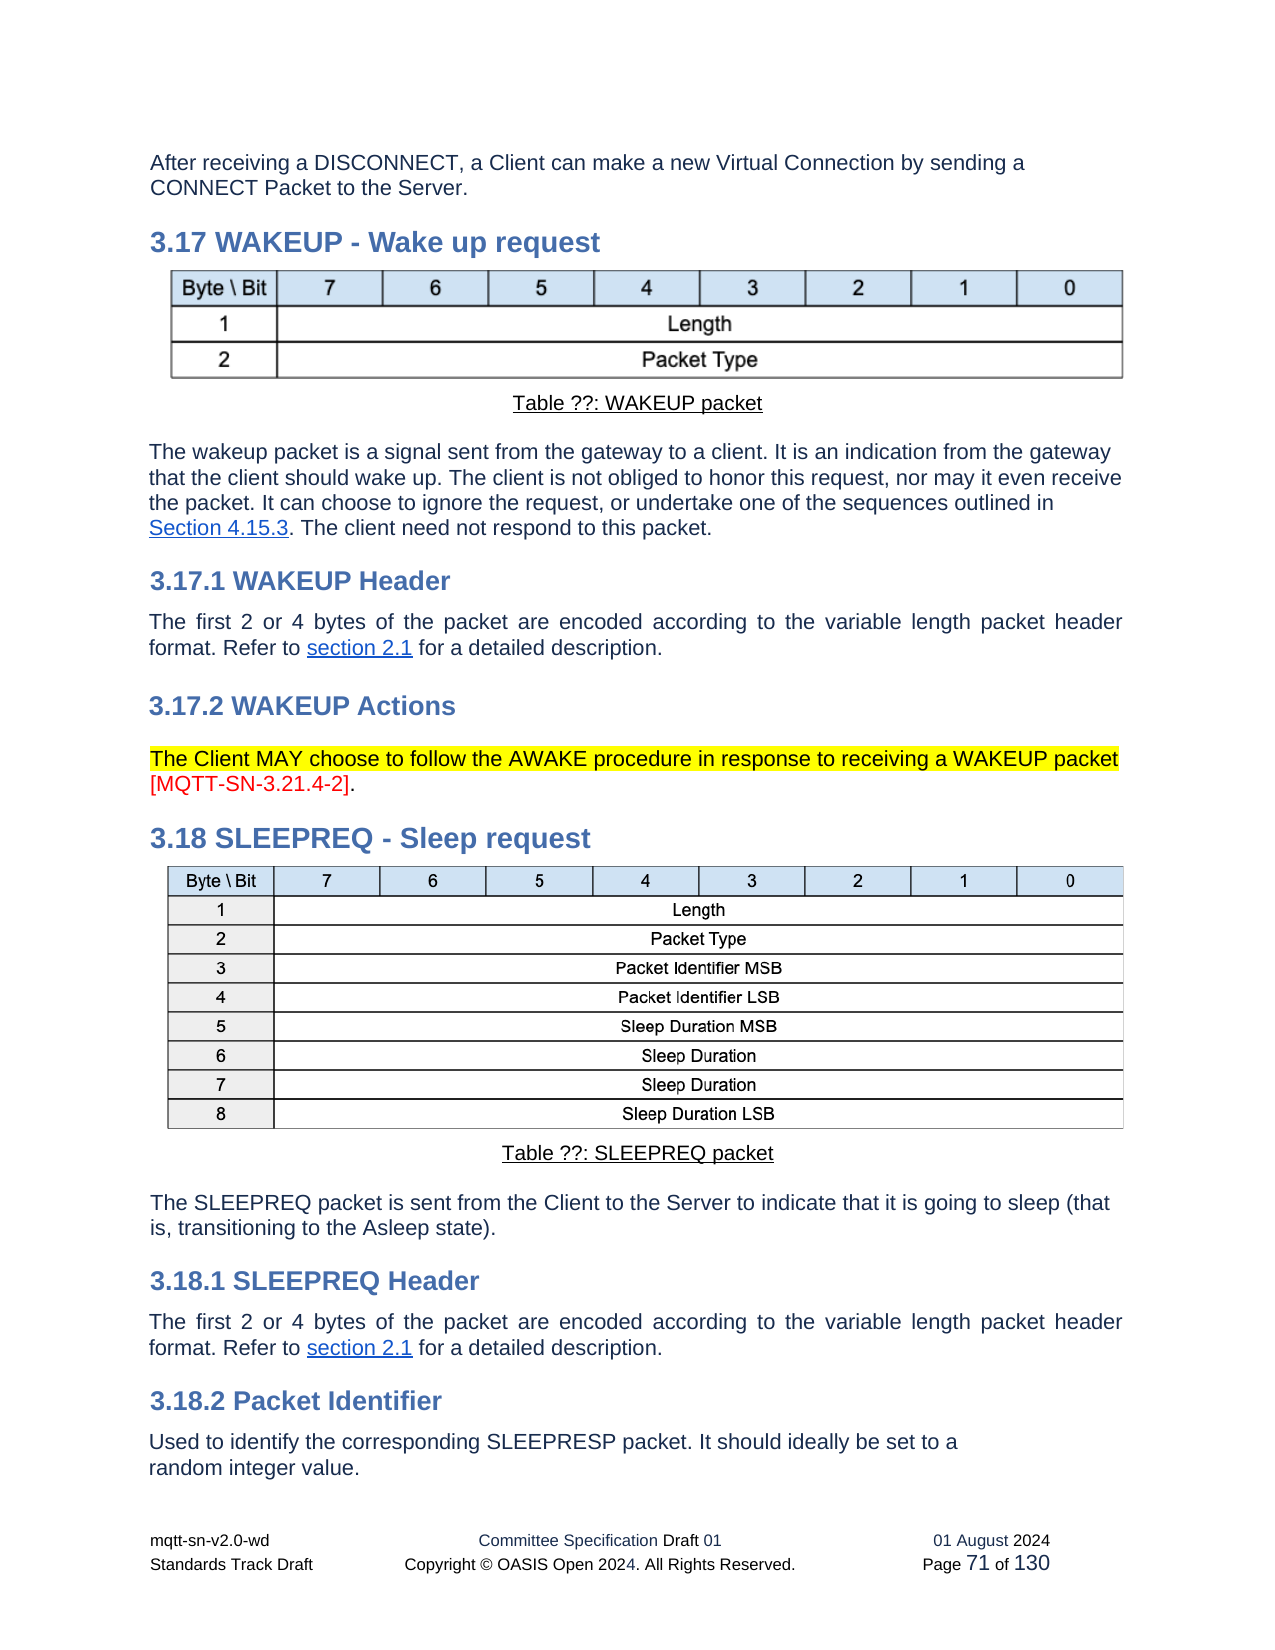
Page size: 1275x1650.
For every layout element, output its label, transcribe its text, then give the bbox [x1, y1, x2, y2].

subtitle 3.17.1 WAKEUP Header [150, 565, 1124, 596]
text After receiving a DISCONNECT, a Client can make a new Virtual Connection by sending a CONNECT Packet to the Server. [150, 150, 1125, 200]
text Used to identify the corresponding SLEEPRESP packet. It should ideally be set to a random integer value. [148, 1429, 1022, 1480]
text The Client MAY choose to follow the AWAKE procedure in response to receiving a WAKEUP packet [MQTT-SN-3.21.4-2]. [150, 746, 1125, 796]
picture [148, 866, 1124, 1129]
text Table ??: WAKEUP packet [150, 391, 1125, 415]
subtitle 3.17.2 WAKEUP Actions [148, 690, 1124, 721]
subtitle 3.18.1 SLEEPREQ Header [150, 1265, 1124, 1296]
subtitle 3.17 WAKEUP - Wake up request [150, 225, 1124, 259]
text The first 2 or 4 bytes of the packet are encoded according to the variable length packet header format. Refer to section 2.1 for a detailed description. [148, 609, 1124, 660]
text The wakeup packet is a signal sent from the gateway to a client. It is an indication from the gateway that the client should wake up. The client is not obliged to honor this request, nor may it even receive the packet. It can choose to ignore the request, or undertake one of the sequences outlined in Section 4.15.3. The client need not respond to this packet. [148, 439, 1124, 540]
subtitle 3.18 SLEEPREQ - Sleep request [150, 821, 1124, 855]
picture [148, 270, 1124, 379]
text The SLEEPREQ packet is sent from the Client to the Server to indicate that it is going to sleep (that is, transitioning to the Asleep state). [150, 1189, 1124, 1240]
text Table ??: SLEEPREQ packet [150, 1141, 1125, 1165]
text The first 2 or 4 bytes of the packet are encoded according to the variable length packet header format. Refer to section 2.1 for a detailed description. [148, 1308, 1124, 1360]
subtitle 3.18.2 Packet Identifier [150, 1385, 1124, 1417]
